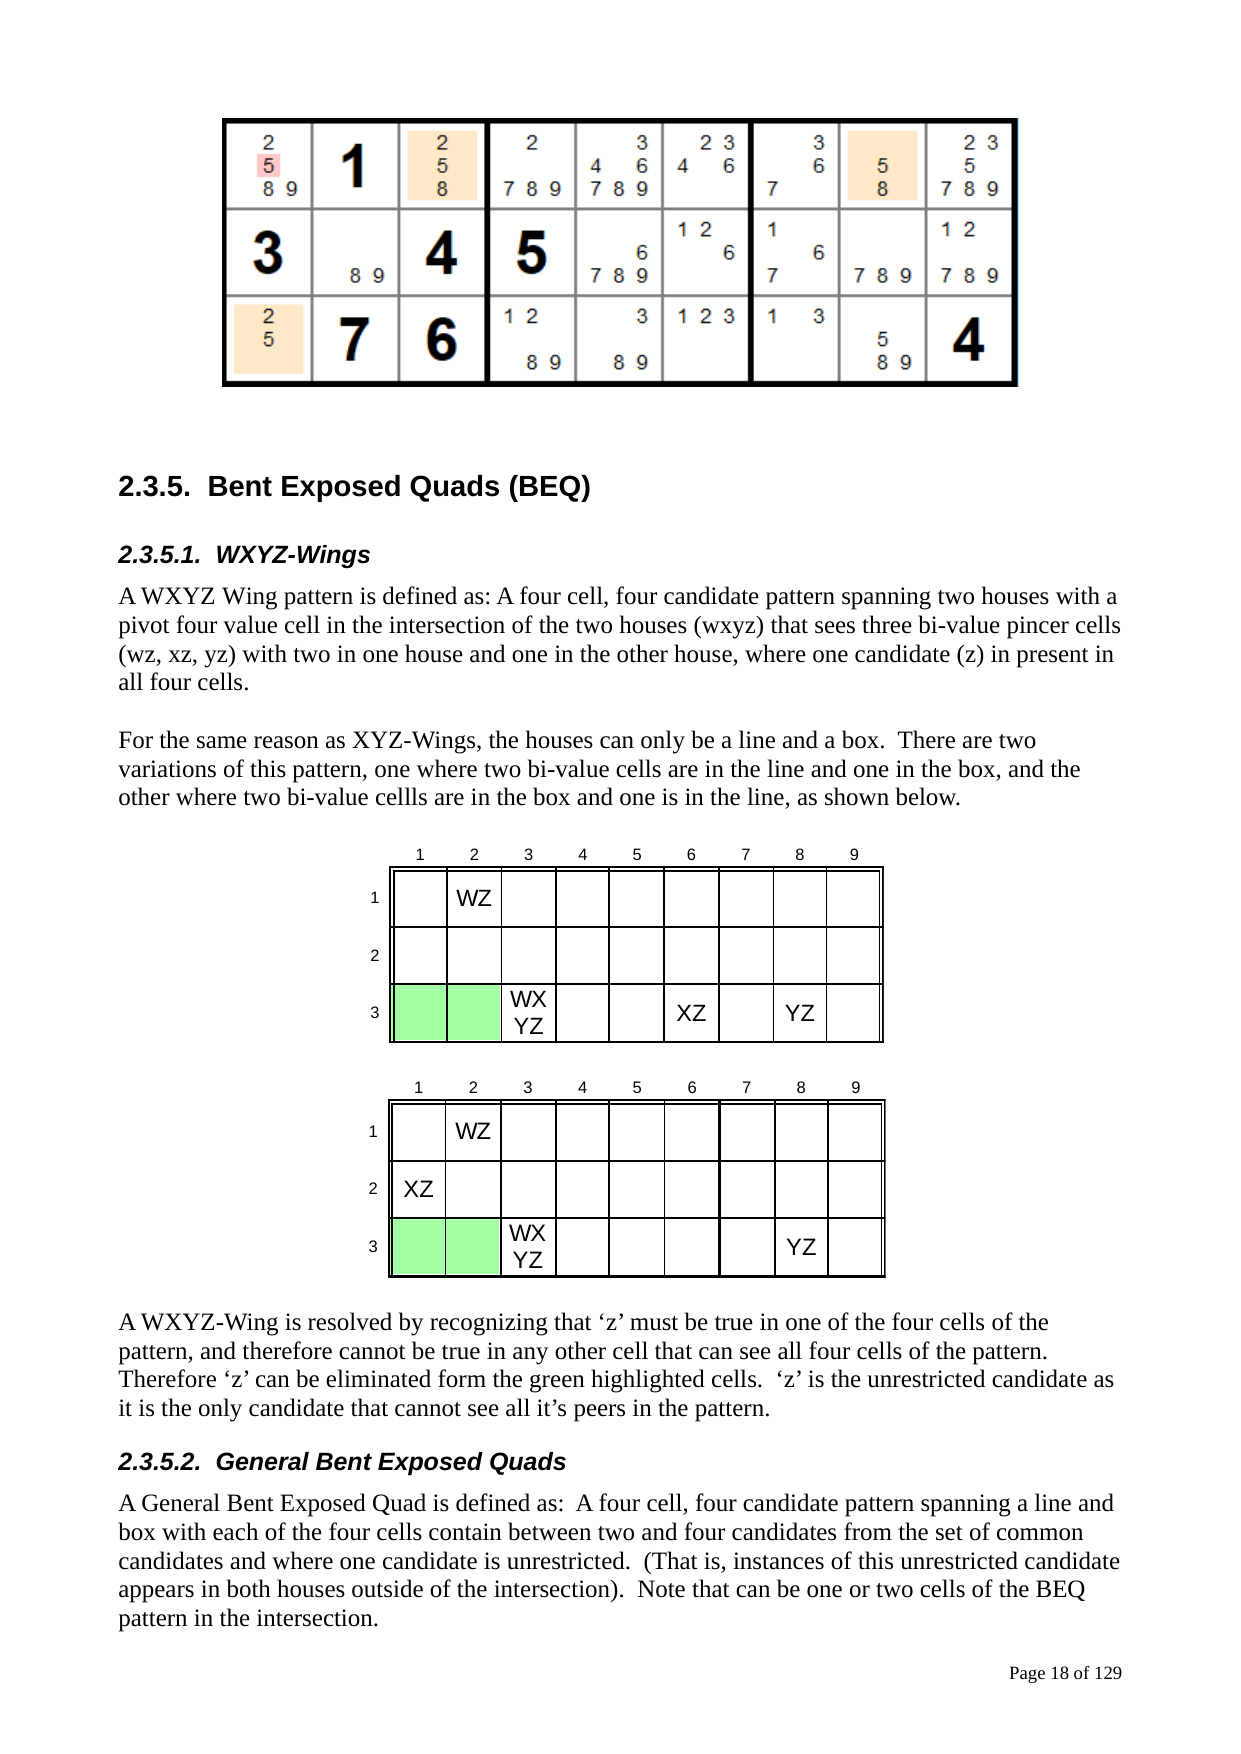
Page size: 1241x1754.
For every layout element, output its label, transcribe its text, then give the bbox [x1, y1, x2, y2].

text A WXYZ Wing pattern is defined as: A four cell, four candidate pattern spanning two houses with a pivot four value cell in the intersection of the two houses (wxyz) that sees three bi-value pincer cells (wz, xz, yz) with two in one house and one in the other house, where one candidate (z) in present in all four cells. [118, 581, 1122, 696]
text For the same reason as XYZ-Wings, the houses can only be a line and a box. There are two variations of this pattern, one where two bi-value cells are in the line and one in the box, and the other where two bi-value cellls are in the box and one is in the line, as shown below. [118, 725, 1122, 811]
subtitle WXYZ-Wings [118, 540, 1122, 569]
picture [222, 118, 1019, 387]
text A WXYZ-Wing is resolved by recognizing that ‘z’ must be true in one of the four cells of the pattern, and therefore cannot be true in any other cell that can see all four cells of the pattern. Therefore ‘z’ can be eliminated form the green highlighted cells. ‘z’ is the unrestricted candidate as it is the only candidate that cannot see all it’s peers in the pattern. [118, 1307, 1122, 1422]
subtitle Bent Exposed Quads (BEQ) [118, 469, 1122, 502]
text A General Bent Exposed Quad is defined as: A four cell, four candidate pattern spanning a line and box with each of the four cells contain between two and four candidates from the set of common candidates and where one candidate is unrestricted. (That is, instances of this unrestricted candidate appears in both houses outside of the intersection). Note that can be one or two cells of the BEQ pattern in the intersection. [118, 1488, 1122, 1632]
subtitle General Bent Exposed Quads [118, 1447, 1122, 1476]
